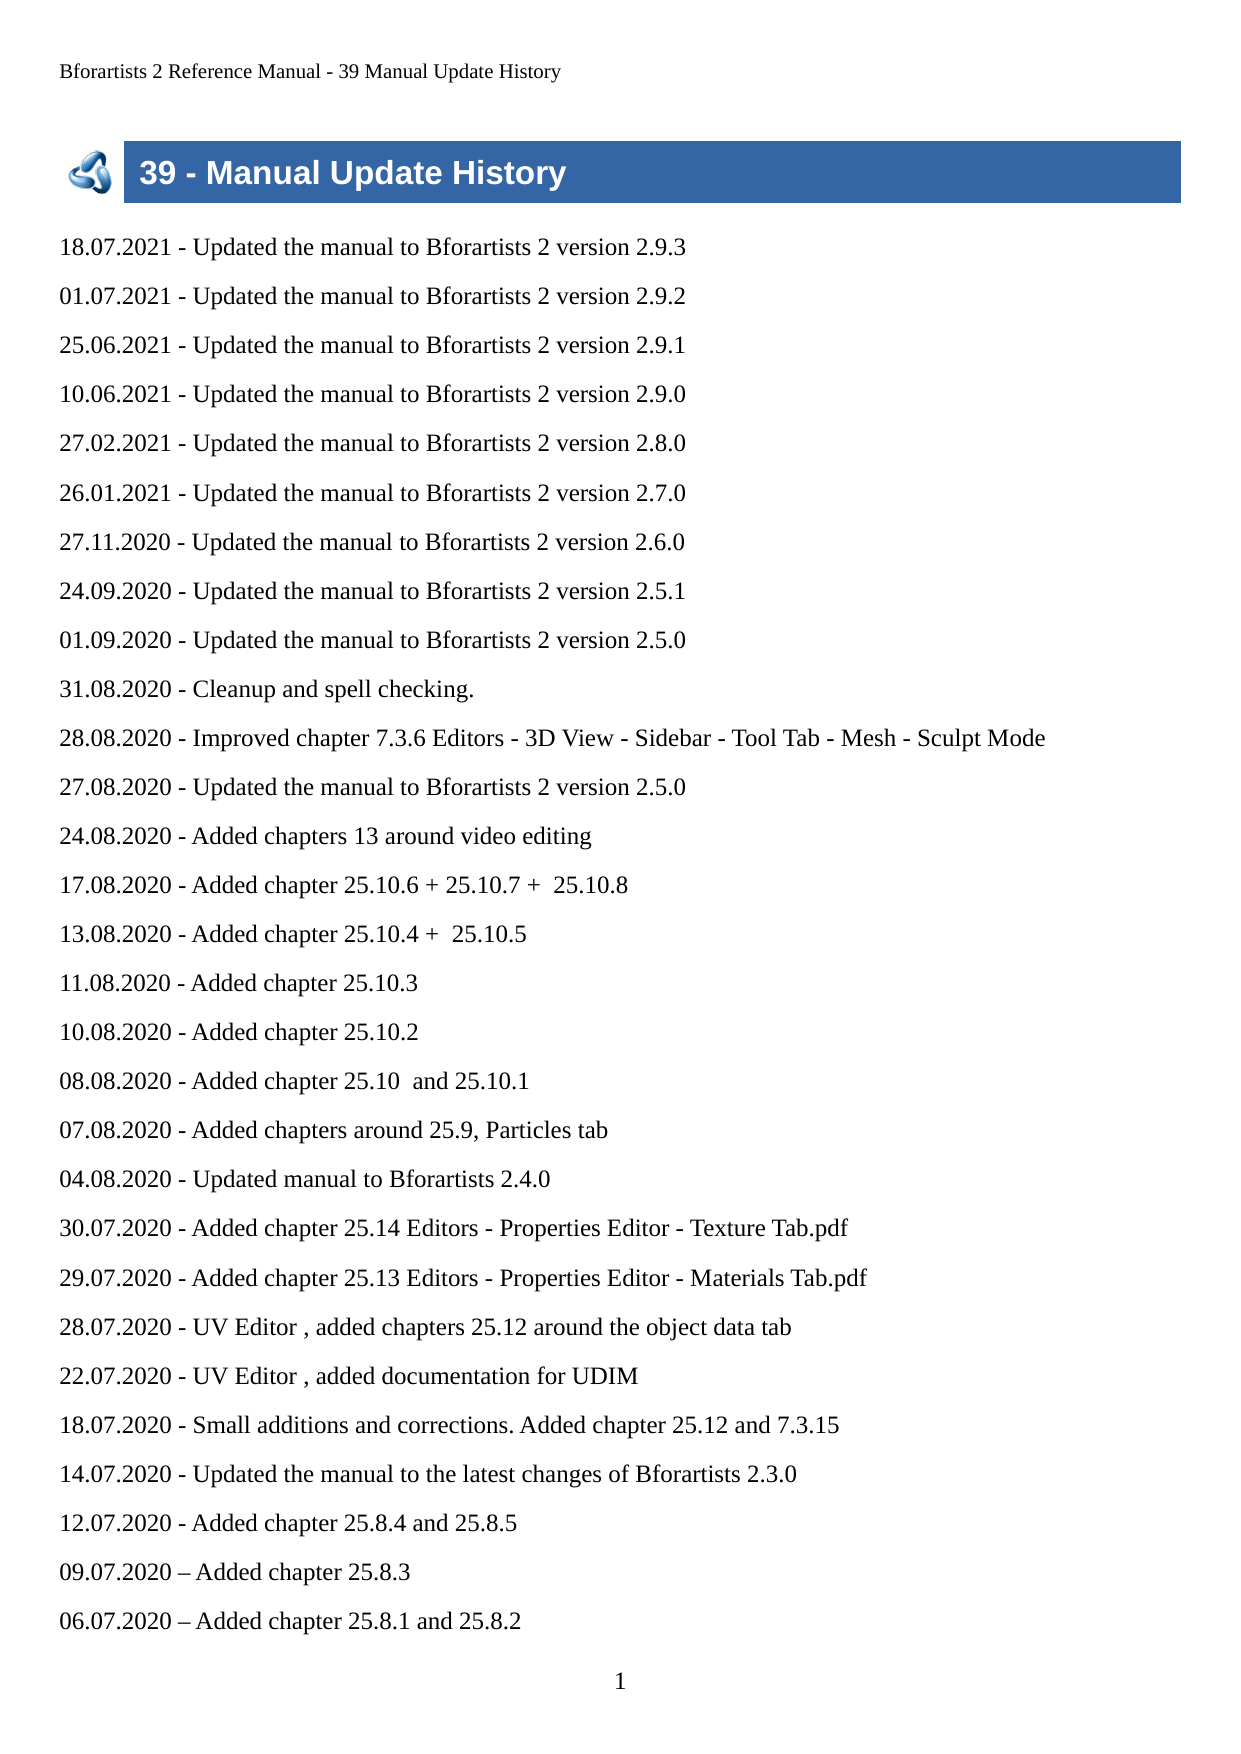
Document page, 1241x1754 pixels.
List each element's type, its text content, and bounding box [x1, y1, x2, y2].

text 11.08.2020 - Added chapter 25.10.3 [59, 968, 1181, 997]
text 10.06.2021 - Updated the manual to Bforartists 2 version 2.9.0 [59, 379, 1181, 408]
text 17.08.2020 - Added chapter 25.10.6 + 25.10.7 + 25.10.8 [59, 870, 1181, 899]
text 01.09.2020 - Updated the manual to Bforartists 2 version 2.5.0 [59, 625, 1181, 653]
text 06.07.2020 – Added chapter 25.8.1 and 25.8.2 [59, 1606, 1181, 1635]
text 28.08.2020 - Improved chapter 7.3.6 Editors - 3D View - Sidebar - Tool Tab - Mesh - Sculpt Mode [59, 723, 1181, 752]
text 18.07.2020 - Small additions and corrections. Added chapter 25.12 and 7.3.15 [59, 1410, 1181, 1438]
text 18.07.2021 - Updated the manual to Bforartists 2 version 2.9.3 [59, 232, 1181, 261]
text 26.01.2021 - Updated the manual to Bforartists 2 version 2.7.0 [59, 478, 1181, 506]
text 25.06.2021 - Updated the manual to Bforartists 2 version 2.9.1 [59, 330, 1181, 359]
text 12.07.2020 - Added chapter 25.8.4 and 25.8.5 [59, 1508, 1181, 1537]
text 27.08.2020 - Updated the manual to Bforartists 2 version 2.5.0 [59, 772, 1181, 801]
text 10.08.2020 - Added chapter 25.10.2 [59, 1017, 1181, 1046]
text 09.07.2020 – Added chapter 25.8.3 [59, 1557, 1181, 1586]
text 14.07.2020 - Updated the manual to the latest changes of Bforartists 2.3.0 [59, 1459, 1181, 1488]
text 24.09.2020 - Updated the manual to Bforartists 2 version 2.5.1 [59, 576, 1181, 604]
text 31.08.2020 - Cleanup and spell checking. [59, 674, 1181, 703]
text 13.08.2020 - Added chapter 25.10.4 + 25.10.5 [59, 919, 1181, 948]
table_header [59, 141, 124, 203]
text 08.08.2020 - Added chapter 25.10 and 25.10.1 [59, 1066, 1181, 1095]
table_header 39 - Manual Update History [124, 141, 1181, 203]
text 30.07.2020 - Added chapter 25.14 Editors - Properties Editor - Texture Tab.pdf [59, 1213, 1181, 1242]
text 29.07.2020 - Added chapter 25.13 Editors - Properties Editor - Materials Tab.pdf [59, 1263, 1181, 1291]
text 07.08.2020 - Added chapters around 25.9, Particles tab [59, 1115, 1181, 1144]
text 01.07.2021 - Updated the manual to Bforartists 2 version 2.9.2 [59, 281, 1181, 310]
text 24.08.2020 - Added chapters 13 around video editing [59, 821, 1181, 850]
picture [65, 147, 114, 197]
text 28.07.2020 - UV Editor , added chapters 25.12 around the object data tab [59, 1312, 1181, 1340]
text 27.11.2020 - Updated the manual to Bforartists 2 version 2.6.0 [59, 527, 1181, 555]
text 27.02.2021 - Updated the manual to Bforartists 2 version 2.8.0 [59, 428, 1181, 457]
text 04.08.2020 - Updated manual to Bforartists 2.4.0 [59, 1164, 1181, 1193]
text 22.07.2020 - UV Editor , added documentation for UDIM [59, 1361, 1181, 1389]
